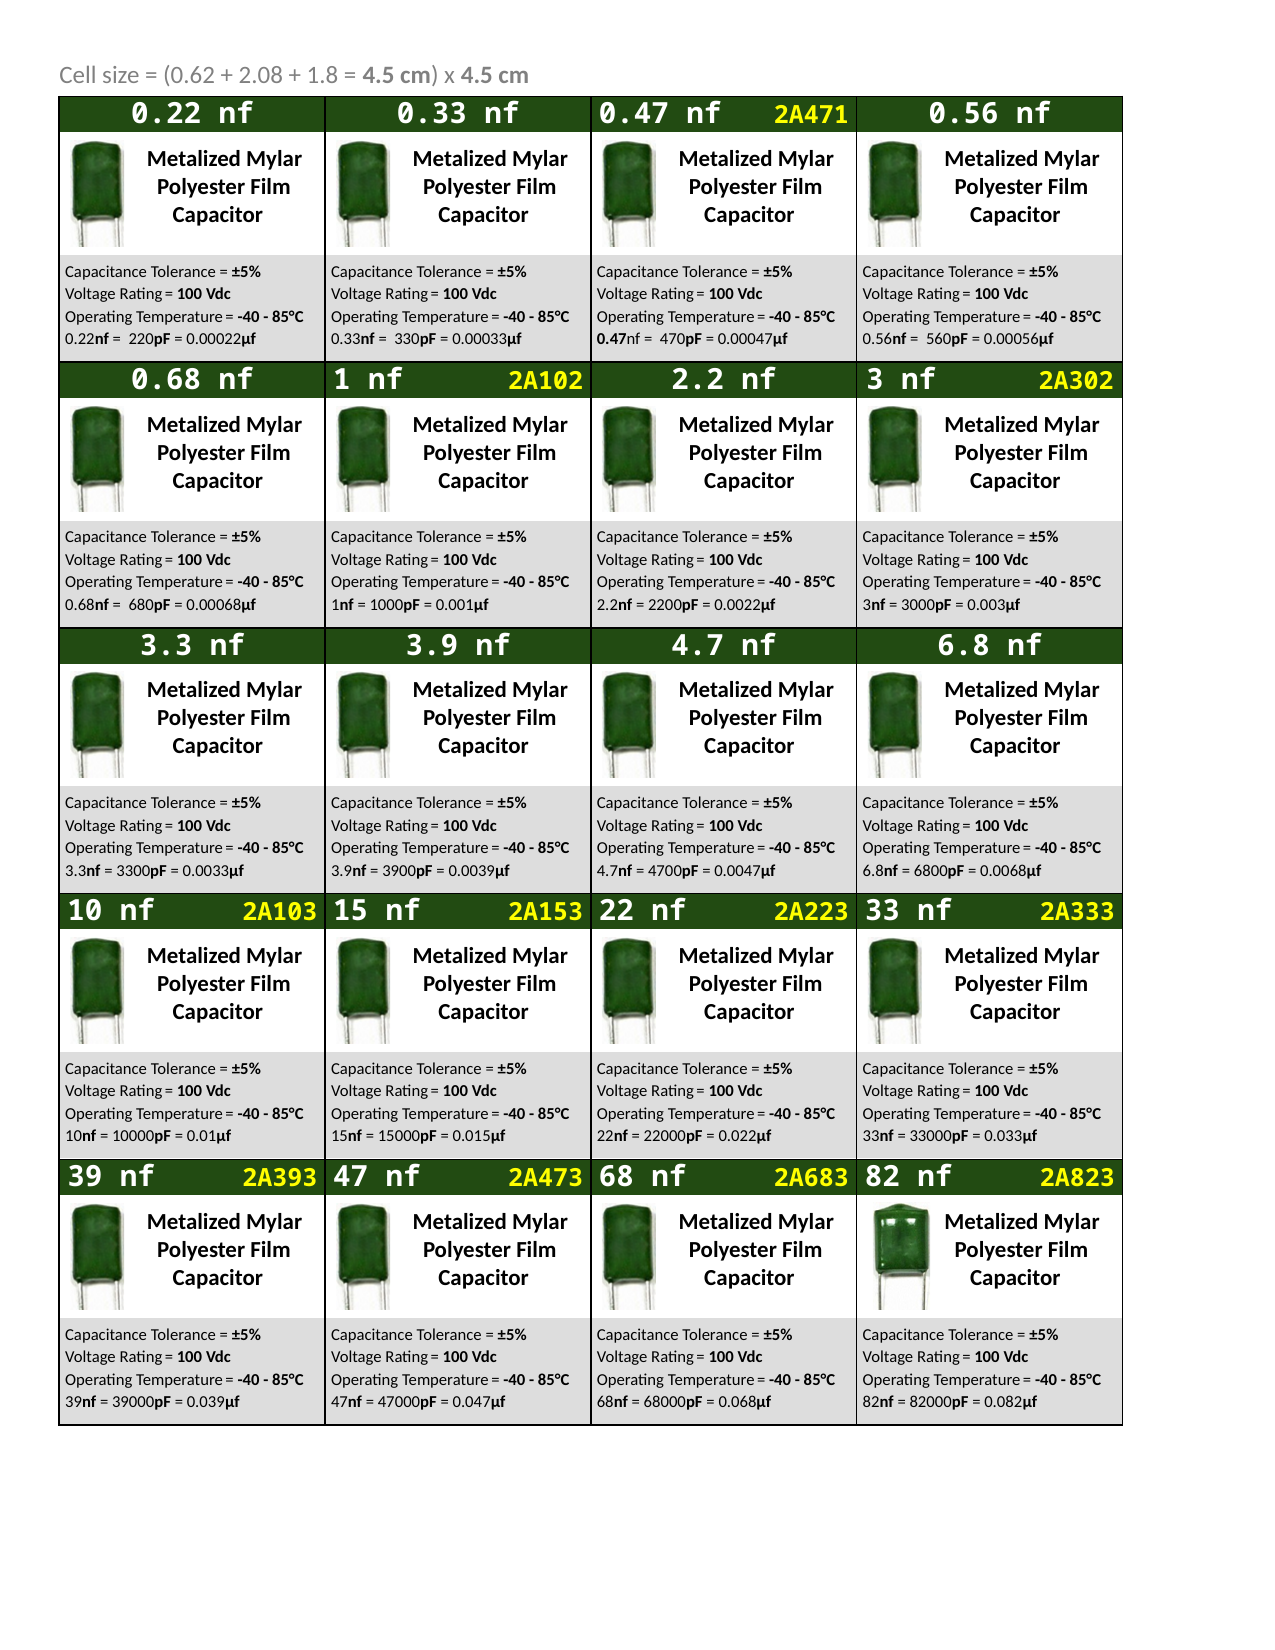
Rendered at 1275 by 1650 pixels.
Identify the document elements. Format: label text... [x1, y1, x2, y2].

table_cell Capacitance Tolerance = ±5% Voltage Rating = 100 Vdc Operating Temperature = -40 - 85°C 82nf = 82000pF = 0.082µf [857, 1318, 1122, 1424]
table_cell Capacitance Tolerance = ±5% Voltage Rating = 100 Vdc Operating Temperature = -40 - 85°C 33nf = 33000pF = 0.033µf [857, 1052, 1122, 1158]
picture [601, 406, 656, 512]
table_cell Metalized Mylar Polyester Film Capacitor [592, 398, 856, 521]
table_cell Metalized Mylar Polyester Film Capacitor [592, 1195, 856, 1318]
table_cell Metalized Mylar Polyester Film Capacitor [60, 664, 324, 786]
table_cell Capacitance Tolerance = ±5% Voltage Rating = 100 Vdc Operating Temperature = -40 - 85°C 47nf = 47000pF = 0.047µf [326, 1318, 590, 1424]
table_cell 1 nf 2A102 [326, 363, 590, 398]
table_cell Capacitance Tolerance = ±5% Voltage Rating = 100 Vdc Operating Temperature = -40 - 85°C 2.2nf = 2200pF = 0.0022µf [592, 521, 856, 627]
table_cell 15 nf 2A153 [326, 894, 590, 929]
table_cell Capacitance Tolerance = ±5% Voltage Rating = 100 Vdc Operating Temperature = -40 - 85°C 3.9nf = 3900pF = 0.0039µf [326, 786, 590, 893]
picture [601, 671, 656, 778]
table_cell 2.2 nf 2A222 [592, 363, 856, 398]
table_cell Metalized Mylar Polyester Film Capacitor [326, 1195, 590, 1318]
table_cell 22 nf 2A223 [592, 894, 856, 929]
picture [601, 937, 656, 1044]
table_cell 0.68 nf 2A681 [60, 363, 324, 398]
table_cell 39 nf 2A393 [60, 1160, 324, 1195]
table_cell Capacitance Tolerance = ±5% Voltage Rating = 100 Vdc Operating Temperature = -40 - 85°C 10nf = 10000pF = 0.01µf [60, 1052, 324, 1158]
table_cell Capacitance Tolerance = ±5% Voltage Rating = 100 Vdc Operating Temperature = -40 - 85°C 3nf = 3000pF = 0.003µf [857, 521, 1122, 627]
table_cell Capacitance Tolerance = ±5% Voltage Rating = 100 Vdc Operating Temperature = -40 - 85°C 3.3nf = 3300pF = 0.0033µf [60, 786, 324, 893]
table_cell Metalized Mylar Polyester Film Capacitor [592, 929, 856, 1052]
table_cell 10 nf 2A103 [60, 894, 324, 929]
picture [336, 937, 391, 1044]
table_cell Metalized Mylar Polyester Film Capacitor [326, 929, 590, 1052]
picture [70, 937, 125, 1044]
picture [601, 140, 656, 247]
table_header 0.47 nf 2A471 [592, 97, 856, 132]
picture [601, 1203, 656, 1310]
table_cell Metalized Mylar Polyester Film Capacitor [60, 132, 324, 255]
picture [336, 140, 391, 247]
table_cell Capacitance Tolerance = ±5% Voltage Rating = 100 Vdc Operating Temperature = -40 - 85°C 0.22nf = 220pF = 0.00022µf [60, 255, 324, 361]
table_cell Metalized Mylar Polyester Film Capacitor [592, 664, 856, 786]
picture [867, 937, 922, 1044]
table_cell 6.8 nf 2A682 [857, 629, 1122, 664]
table_header 0.56 nf 2A561 [857, 97, 1122, 132]
table_cell Metalized Mylar Polyester Film Capacitor [857, 1195, 1122, 1318]
table_cell Metalized Mylar Polyester Film Capacitor [857, 132, 1122, 255]
table_cell Capacitance Tolerance = ±5% Voltage Rating = 100 Vdc Operating Temperature = -40 - 85°C 68nf = 68000pF = 0.068µf [592, 1318, 856, 1424]
picture [867, 406, 922, 512]
table_cell 3 nf 2A302 [857, 363, 1122, 398]
table_cell Metalized Mylar Polyester Film Capacitor [60, 398, 324, 521]
picture [336, 671, 391, 778]
picture [70, 140, 125, 247]
table_cell Capacitance Tolerance = ±5% Voltage Rating = 100 Vdc Operating Temperature = -40 - 85°C 0.56nf = 560pF = 0.00056µf [857, 255, 1122, 361]
table_cell 3.9 nf 2A392 [326, 629, 590, 664]
table_cell 47 nf 2A473 [326, 1160, 590, 1195]
table_cell Metalized Mylar Polyester Film Capacitor [60, 929, 324, 1052]
table_cell Capacitance Tolerance = ±5% Voltage Rating = 100 Vdc Operating Temperature = -40 - 85°C 1nf = 1000pF = 0.001µf [326, 521, 590, 627]
table_cell Capacitance Tolerance = ±5% Voltage Rating = 100 Vdc Operating Temperature = -40 - 85°C 15nf = 15000pF = 0.015µf [326, 1052, 590, 1158]
picture [336, 406, 391, 512]
table_cell 4.7 nf 2A472 [592, 629, 856, 664]
table_cell 82 nf 2A823 [857, 1160, 1122, 1195]
picture [336, 1203, 391, 1310]
table_cell Capacitance Tolerance = ±5% Voltage Rating = 100 Vdc Operating Temperature = -40 - 85°C 6.8nf = 6800pF = 0.0068µf [857, 786, 1122, 893]
table_cell Metalized Mylar Polyester Film Capacitor [857, 929, 1122, 1052]
table_cell Metalized Mylar Polyester Film Capacitor [326, 664, 590, 786]
table_cell Metalized Mylar Polyester Film Capacitor [592, 132, 856, 255]
picture [867, 671, 922, 778]
table_header 0.22 nf 2A221 [60, 97, 324, 132]
table_cell 33 nf 2A333 [857, 894, 1122, 929]
picture [70, 671, 125, 778]
table_cell Capacitance Tolerance = ±5% Voltage Rating = 100 Vdc Operating Temperature = -40 - 85°C 0.47nf = 470pF = 0.00047µf [592, 255, 856, 361]
table_cell Metalized Mylar Polyester Film Capacitor [857, 398, 1122, 521]
table_cell Metalized Mylar Polyester Film Capacitor [326, 132, 590, 255]
table_cell Metalized Mylar Polyester Film Capacitor [326, 398, 590, 521]
picture [70, 1203, 125, 1310]
table_cell Capacitance Tolerance = ±5% Voltage Rating = 100 Vdc Operating Temperature = -40 - 85°C 0.33nf = 330pF = 0.00033µf [326, 255, 590, 361]
table_cell Capacitance Tolerance = ±5% Voltage Rating = 100 Vdc Operating Temperature = -40 - 85°C 39nf = 39000pF = 0.039µf [60, 1318, 324, 1424]
table_cell 68 nf 2A683 [592, 1160, 856, 1195]
table_header 0.33 nf 2A331 [326, 97, 590, 132]
table_cell Metalized Mylar Polyester Film Capacitor [857, 664, 1122, 786]
picture [70, 406, 125, 512]
table_cell Capacitance Tolerance = ±5% Voltage Rating = 100 Vdc Operating Temperature = -40 - 85°C 4.7nf = 4700pF = 0.0047µf [592, 786, 856, 893]
picture [867, 140, 922, 247]
table_cell Capacitance Tolerance = ±5% Voltage Rating = 100 Vdc Operating Temperature = -40 - 85°C 0.68nf = 680pF = 0.00068µf [60, 521, 324, 627]
table_cell Metalized Mylar Polyester Film Capacitor [60, 1195, 324, 1318]
table_cell Capacitance Tolerance = ±5% Voltage Rating = 100 Vdc Operating Temperature = -40 - 85°C 22nf = 22000pF = 0.022µf [592, 1052, 856, 1158]
picture [872, 1202, 930, 1310]
table_cell 3.3 nf 2A332 [60, 629, 324, 664]
